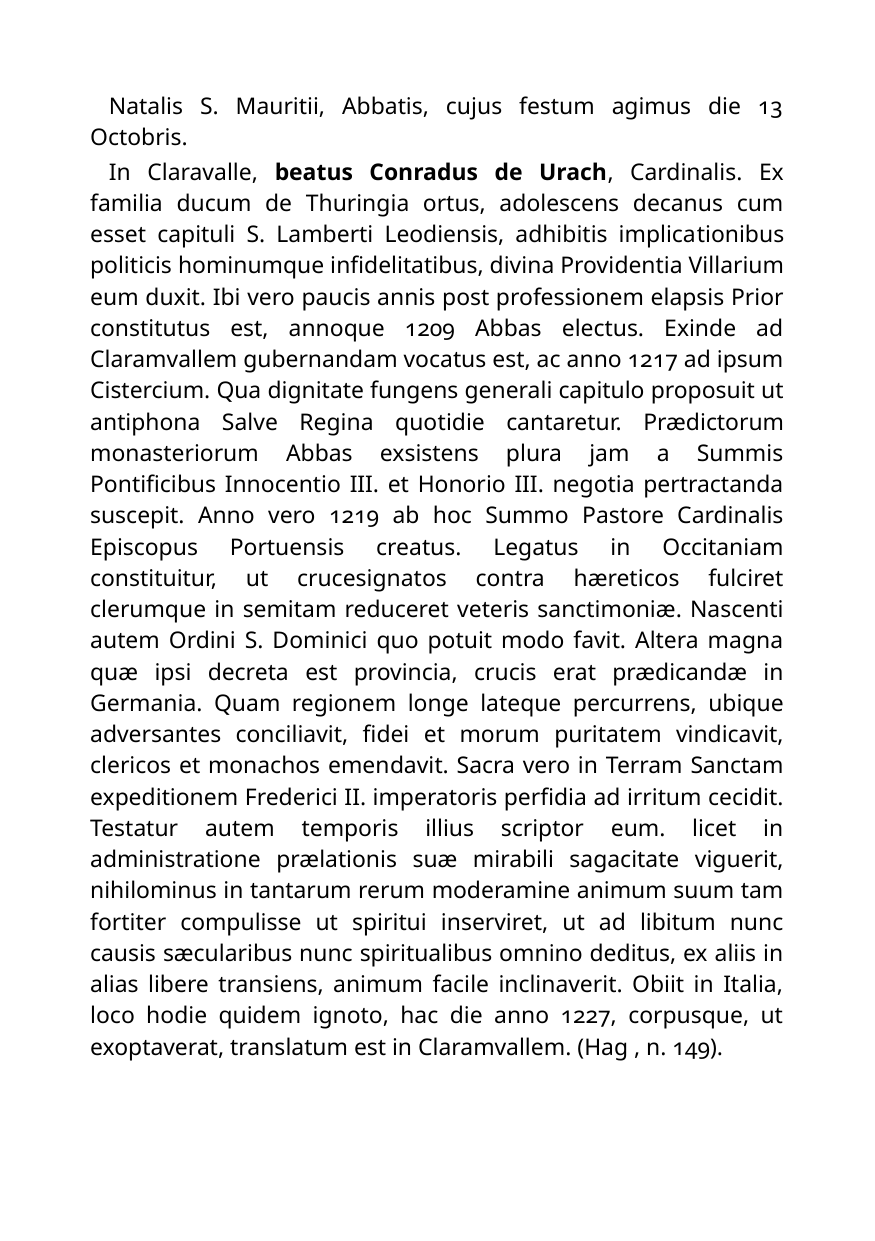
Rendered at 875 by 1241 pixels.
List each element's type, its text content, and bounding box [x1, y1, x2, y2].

text In Claravalle, beatus Conradus de Urach, Cardinalis. Ex familia ducum de Thuringia ortus, adolescens decanus cum esset capituli S. Lamberti Leodiensis, adhibitis implica­tionibus politicis hominumque infidelitatibus, divina Provi­dentia Villarium eum duxit. Ibi vero paucis annis post professionem elapsis Prior constitutus est, annoque 1209 Abbas electus. Exinde ad Claramvallem gubernandam vocatus est, ac anno 1217 ad ipsum Cistercium. Qua dignitate fungens generali capitulo proposuit ut antiphona Salve Regina quo­tidie cantaretur. Prædictorum monasteriorum Abbas exsistens plura jam a Summis Pontificibus Innocentio III. et Honorio III. negotia pertractanda suscepit. Anno vero 1219 ab hoc Summo Pastore Cardinalis Episcopus Portuensis creatus. Legatus in Occitaniam constituitur, ut crucesignatos contra hæreticos fulciret clerumque in semitam reduceret veteris sanctimoniæ. Nascenti autem Ordini S. Dominici quo potuit modo favit. Altera magna quæ ipsi decreta est provincia, crucis erat prædicandæ in Germania. Quam regionem longe lateque percurrens, ubique adversantes conciliavit, fidei et morum puritatem vindicavit, clericos et monachos emen­davit. Sacra vero in Terram Sanctam expeditionem Frederici II. imperatoris perfidia ad irritum cecidit. Testatur autem temporis illius scriptor eum. licet in administratione prælationis suæ mirabili sagacitate viguerit, nihilominus in tantarum rerum moderamine animum suum tam fortiter compulisse ut spiritui inserviret, ut ad libitum nunc causis sæcularibus nunc spiritualibus omnino deditus, ex aliis in alias libere transiens, animum facile inclinaverit. Obiit in Italia, loco hodie quidem ignoto, hac die anno 1227, corpusque, ut exoptaverat, translatum est in Claramvallem. (Hag , n. 149). [90, 156, 784, 1062]
text Natalis S. Mauritii, Abbatis, cujus festum agimus die 13 Octobris. [90, 90, 784, 152]
